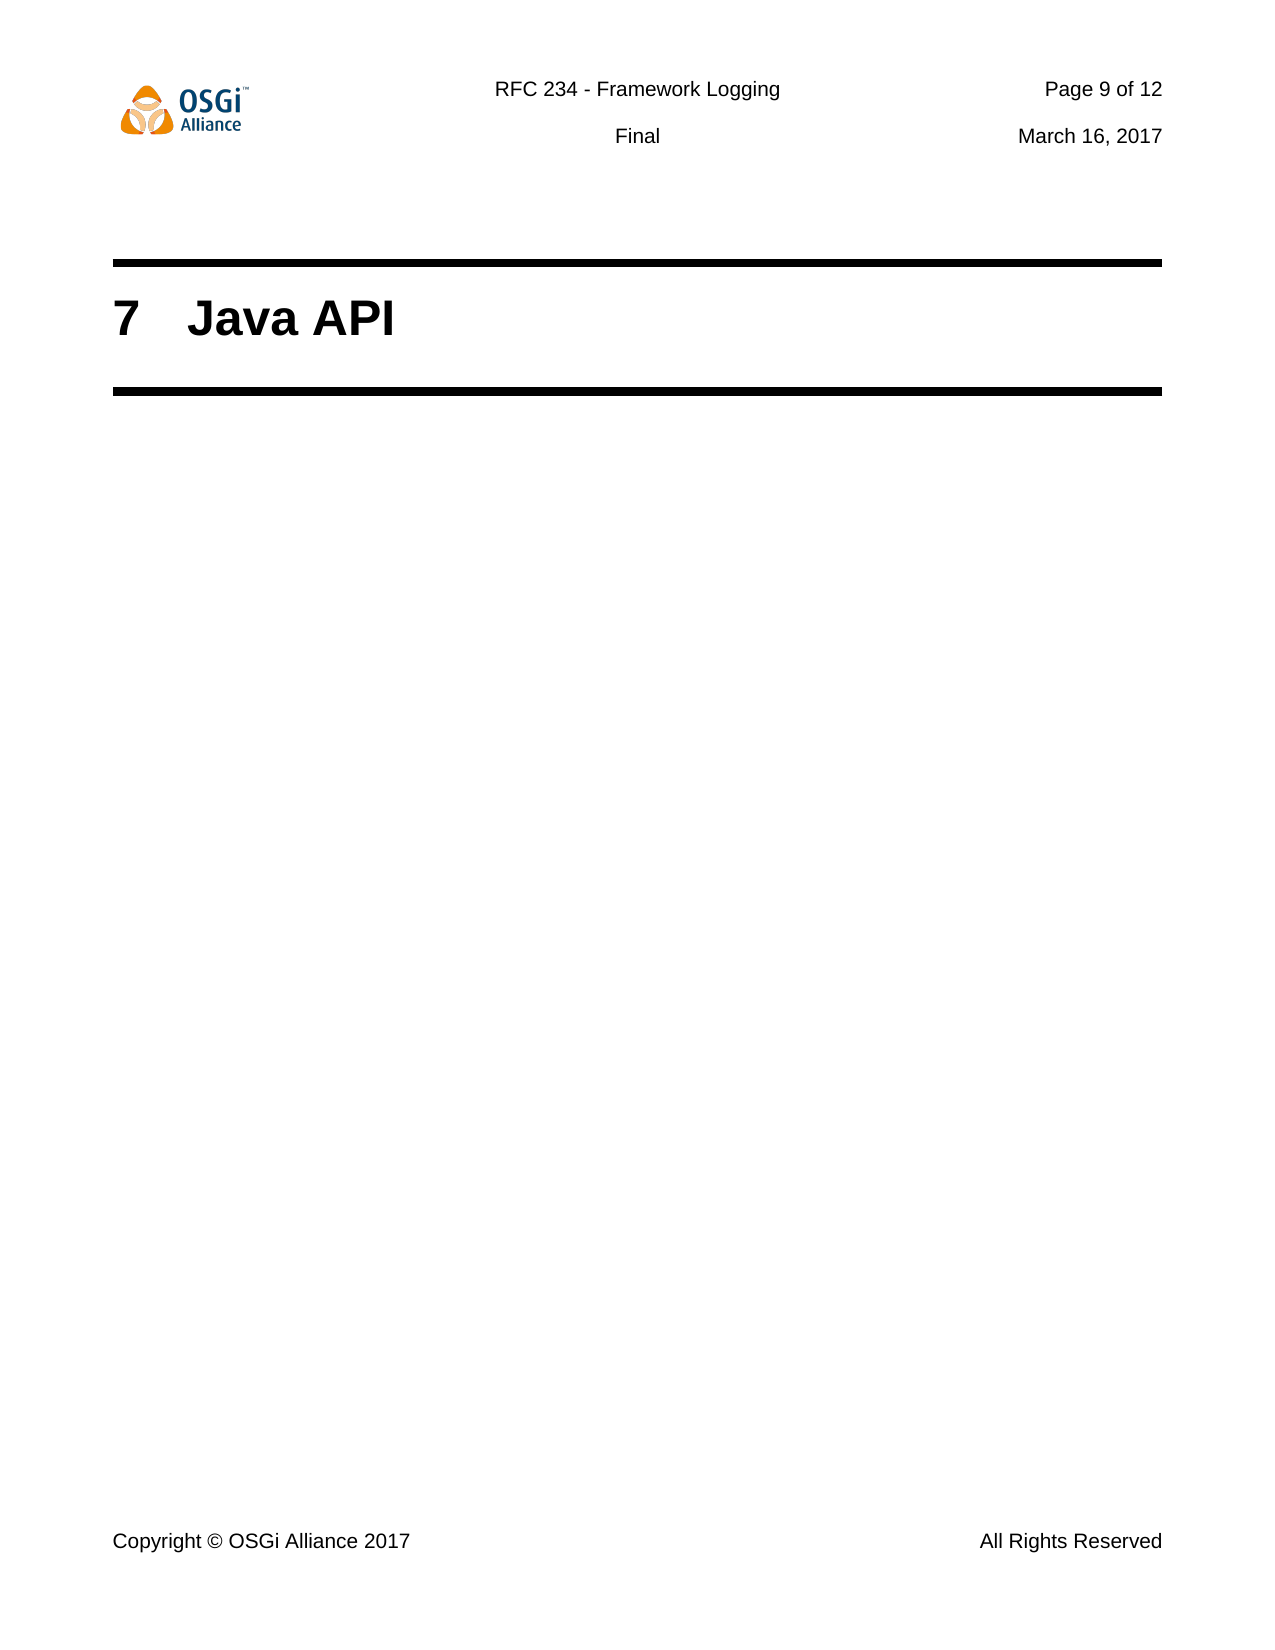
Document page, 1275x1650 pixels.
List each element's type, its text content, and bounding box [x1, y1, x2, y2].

subtitle Java API [112, 260, 1162, 396]
picture [113, 78, 257, 142]
